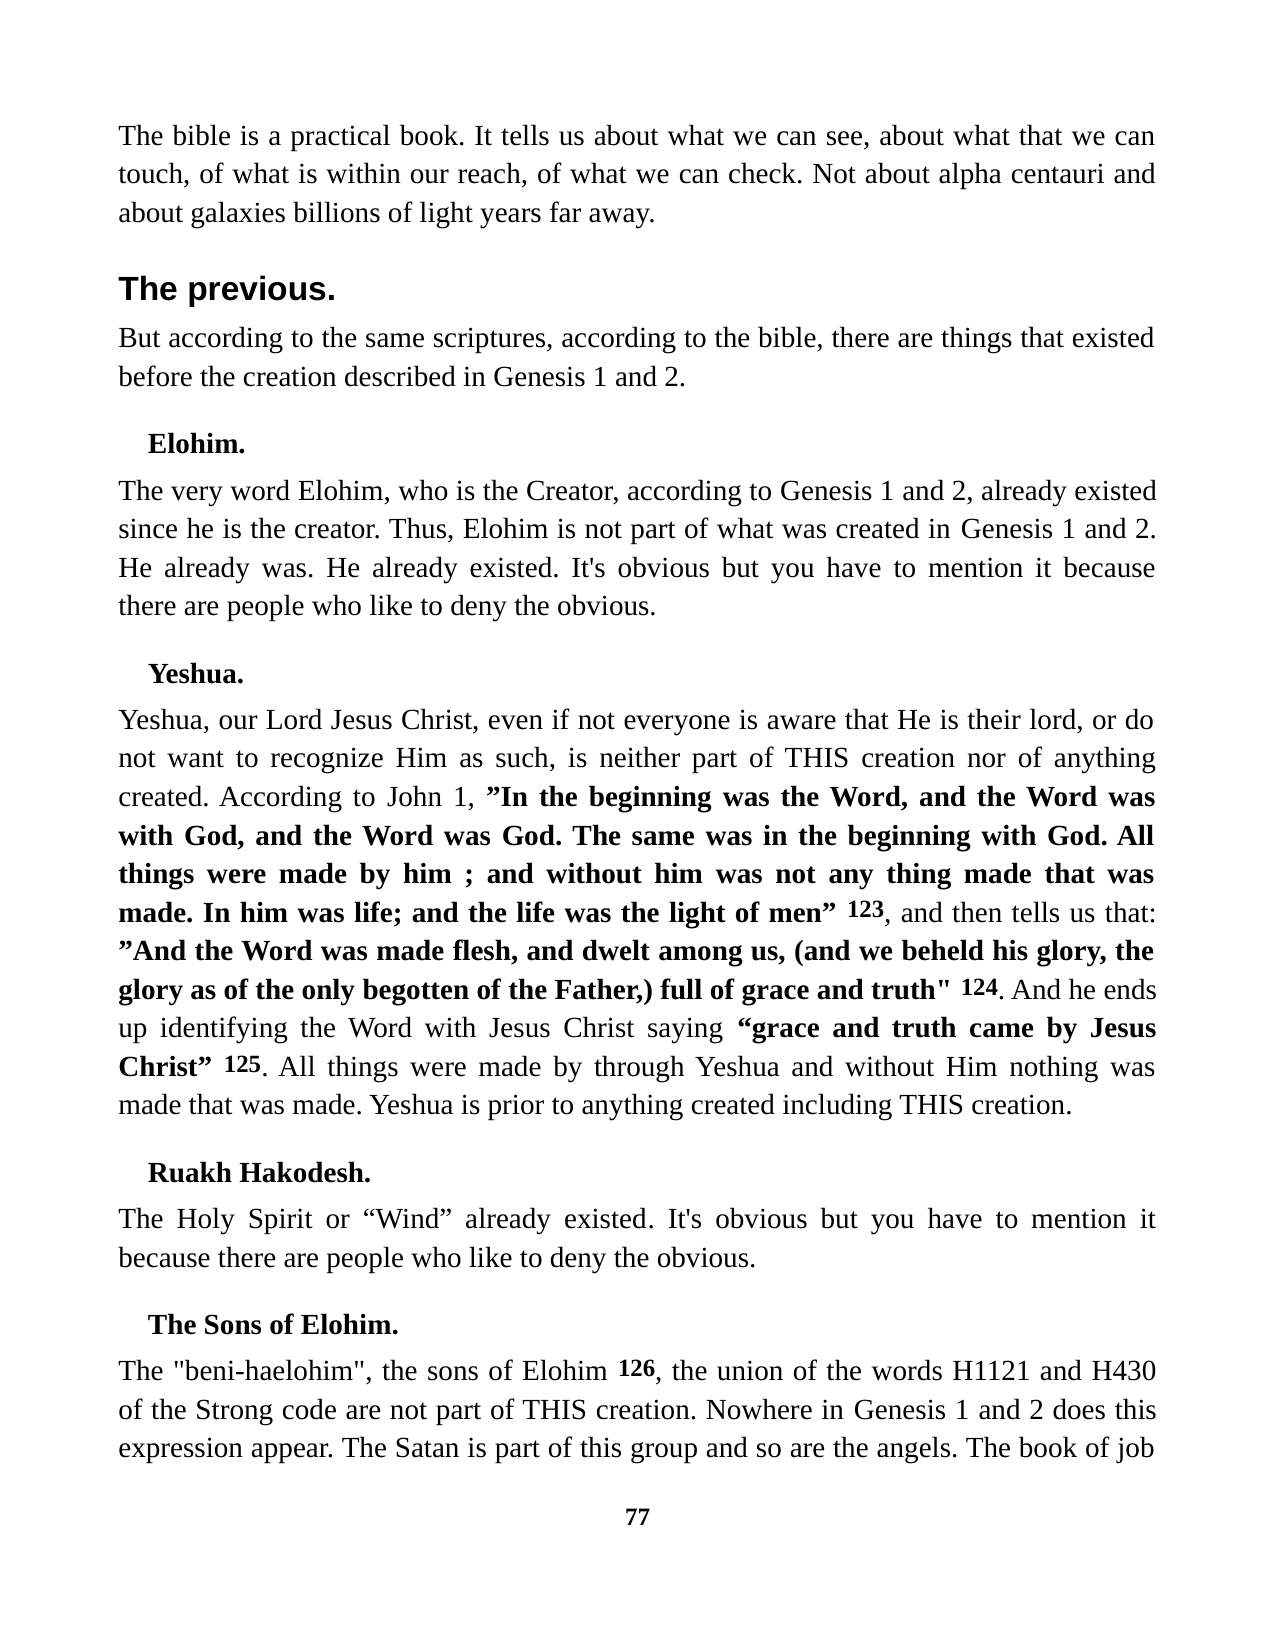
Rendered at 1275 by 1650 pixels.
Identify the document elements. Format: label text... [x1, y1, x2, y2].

text The very word Elohim, who is the Creator, according to Genesis 1 and 2, already existed since he is the creator. Thus, Elohim is not part of what was created in Genesis 1 and 2. He already was. He already existed. It's obvious but you have to mention it because there are people who like to deny the obvious. [118, 473, 1157, 622]
subtitle Elohim. [148, 427, 1157, 460]
subtitle The Sons of Elohim. [148, 1307, 1157, 1341]
text Yeshua, our Lord Jesus Christ, even if not everyone is aware that He is their lord, or do not want to recognize Him as such, is neither part of THIS creation nor of anything created. According to John 1, ”In the beginning was the Word, and the Word was with God, and the Word was God. The same was in the beginning with God. All things were made by him ; and without him was not any thing made that was made. In him was life; and the life was the light of men” , and then tells us that: ”And the Word was made flesh, and dwelt among us, (and we beheld his glory, the glory as of the only begotten of the Father,) full of grace and truth" . And he ends up identifying the Word with Jesus Christ saying “grace and truth came by Jesus Christ” . All things were made by through Yeshua and without Him nothing was made that was made. Yeshua is prior to anything created including THIS creation. [118, 702, 1157, 1121]
text The Holy Spirit or “Wind” already existed. It's obvious but you have to mention it because there are people who like to deny the obvious. [118, 1201, 1157, 1273]
subtitle Ruakh Hakodesh. [148, 1155, 1157, 1189]
subtitle The previous. [118, 269, 1157, 308]
text The bible is a practical book. It tells us about what we can see, about what that we can touch, of what is within our reach, of what we can check. Not about alpha centauri and about galaxies billions of light years far away. [118, 118, 1157, 229]
text But according to the same scriptures, according to the bible, there are things that existed before the creation described in Genesis 1 and 2. [118, 320, 1157, 392]
text The "beni-haelohim", the sons of Elohim , the union of the words H1121 and H430 of the Strong code are not part of THIS creation. Nowhere in Genesis 1 and 2 does this expression appear. The Satan is part of this group and so are the angels. The book of job [118, 1353, 1157, 1464]
subtitle Yeshua. [148, 656, 1157, 689]
